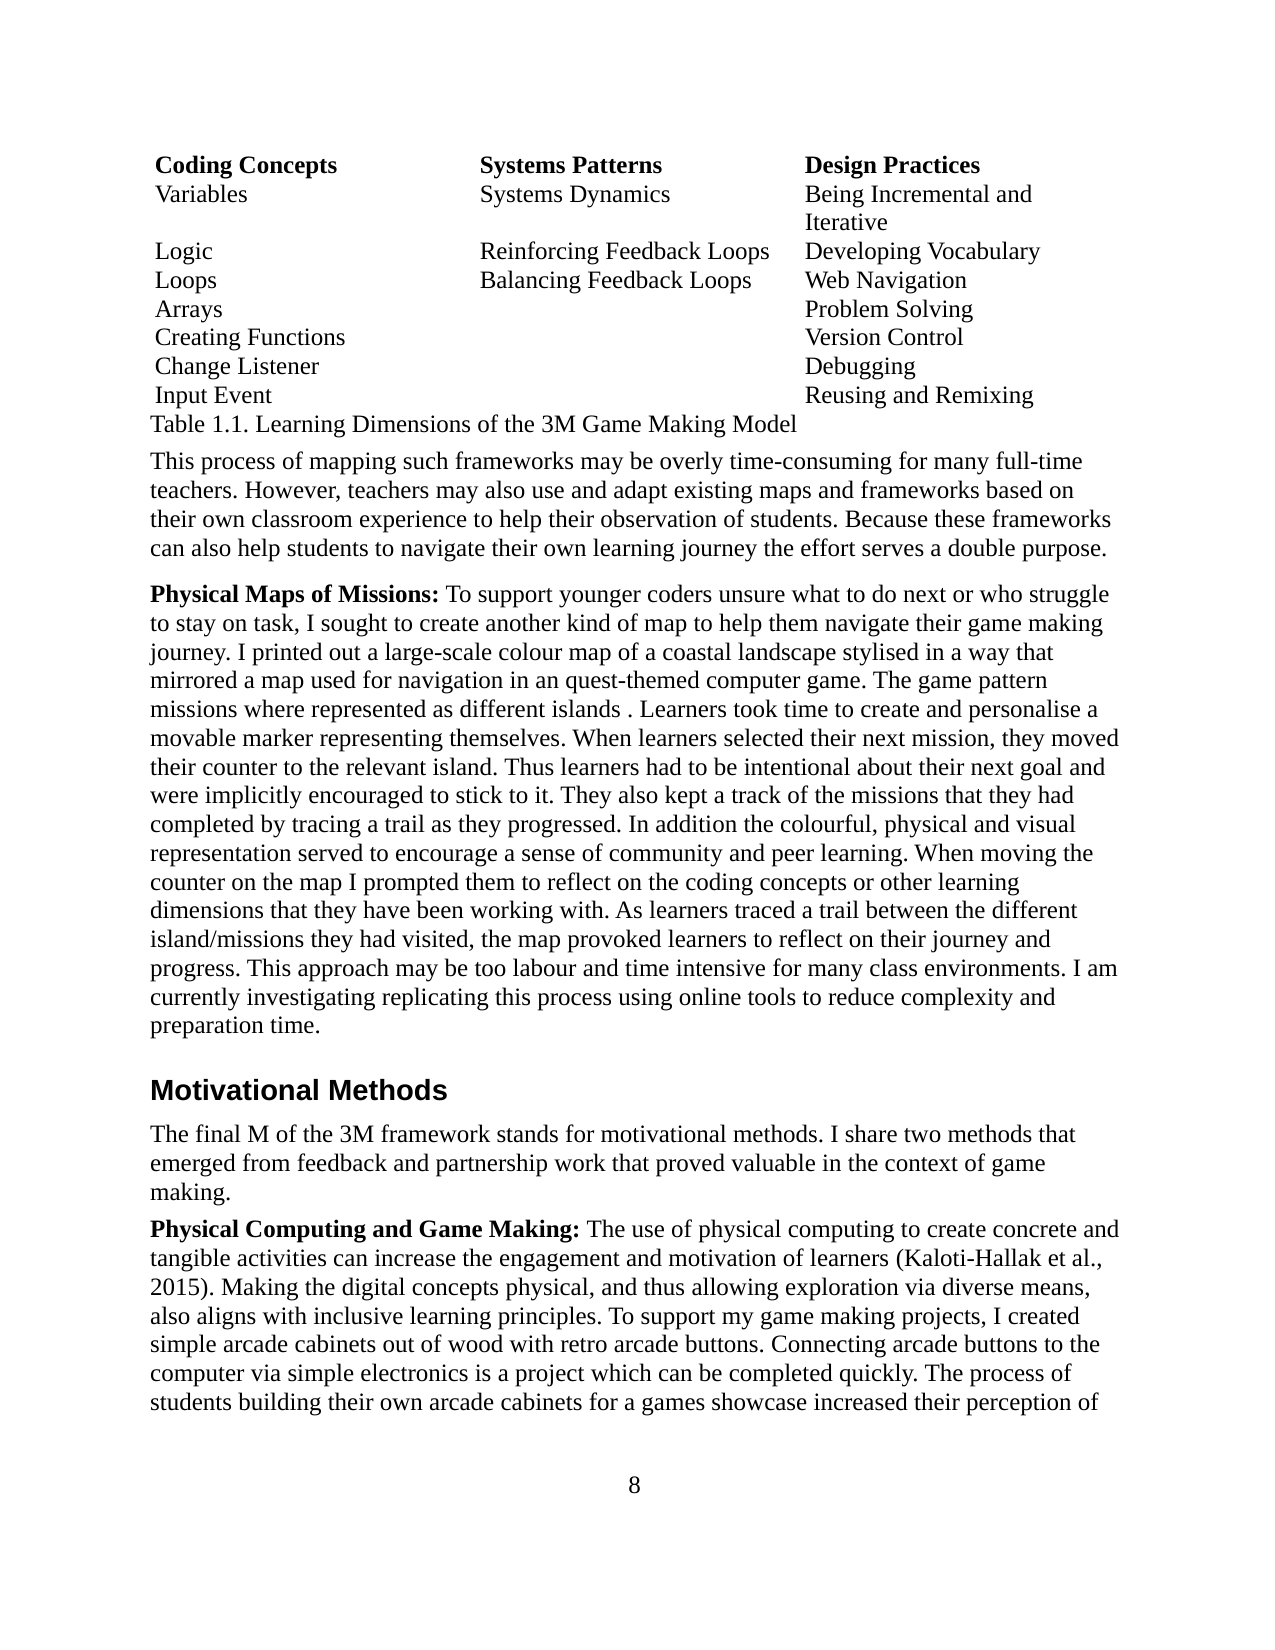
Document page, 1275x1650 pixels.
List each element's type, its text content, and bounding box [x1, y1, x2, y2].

table_cell Reusing and Remixing [800, 380, 1125, 409]
table_cell Systems Dynamics [475, 179, 800, 236]
text The final M of the 3M framework stands for motivational methods. I share two methods that emerged from feedback and partnership work that proved valuable in the context of game making. [150, 1119, 1125, 1206]
table_cell Developing Vocabulary [800, 236, 1125, 265]
table_header Coding Concepts [150, 150, 475, 179]
table_cell Variables [150, 179, 475, 236]
table_cell [475, 351, 800, 380]
text Physical Computing and Game Making: The use of physical computing to create concrete and tangible activities can increase the engagement and motivation of learners (Kaloti-Hallak et al., 2015). Making the digital concepts physical, and thus allowing exploration via diverse means, also aligns with inclusive learning principles. To support my game making projects, I created simple arcade cabinets out of wood with retro arcade buttons. Connecting arcade buttons to the computer via simple electronics is a project which can be completed quickly. The process of students building their own arcade cabinets for a games showcase increased their perception of [150, 1214, 1125, 1416]
table_cell Problem Solving [800, 294, 1125, 322]
text This process of mapping such frameworks may be overly time-consuming for many full-time teachers. However, teachers may also use and adapt existing maps and frameworks based on their own classroom experience to help their observation of students. Because these frameworks can also help students to navigate their own learning journey the effort serves a double purpose. [150, 446, 1125, 561]
subtitle Motivational Methods [150, 1073, 1125, 1107]
table_cell Balancing Feedback Loops [475, 265, 800, 294]
table_cell [475, 380, 800, 409]
table_cell [475, 323, 800, 351]
table_cell Logic [150, 236, 475, 265]
table_cell Debugging [800, 351, 1125, 380]
table_cell Loops [150, 265, 475, 294]
table_header Systems Patterns [475, 150, 800, 179]
table_cell Change Listener [150, 351, 475, 380]
table_cell Web Navigation [800, 265, 1125, 294]
table_cell Being Incremental and Iterative [800, 179, 1125, 236]
table_cell Input Event [150, 380, 475, 409]
table_cell Reinforcing Feedback Loops [475, 236, 800, 265]
text Table 1.1. Learning Dimensions of the 3M Game Making Model [150, 409, 1125, 437]
table_cell Version Control [800, 323, 1125, 351]
table_cell [475, 294, 800, 322]
table_header Design Practices [800, 150, 1125, 179]
table_cell Creating Functions [150, 323, 475, 351]
table_cell Arrays [150, 294, 475, 322]
text Physical Maps of Missions: To support younger coders unsure what to do next or who struggle to stay on task, I sought to create another kind of map to help them navigate their game making journey. I printed out a large-scale colour map of a coastal landscape stylised in a way that mirrored a map used for navigation in an quest-themed computer game. The game pattern missions where represented as different islands . Learners took time to create and personalise a movable marker representing themselves. When learners selected their next mission, they moved their counter to the relevant island. Thus learners had to be intentional about their next goal and were implicitly encouraged to stick to it. They also kept a track of the missions that they had completed by tracing a trail as they progressed. In addition the colourful, physical and visual representation served to encourage a sense of community and peer learning. When moving the counter on the map I prompted them to reflect on the coding concepts or other learning dimensions that they have been working with. As learners traced a trail between the different island/missions they had visited, the map provoked learners to reflect on their journey and progress. This approach may be too labour and time intensive for many class environments. I am currently investigating replicating this process using online tools to reduce complexity and preparation time. [150, 579, 1125, 1039]
